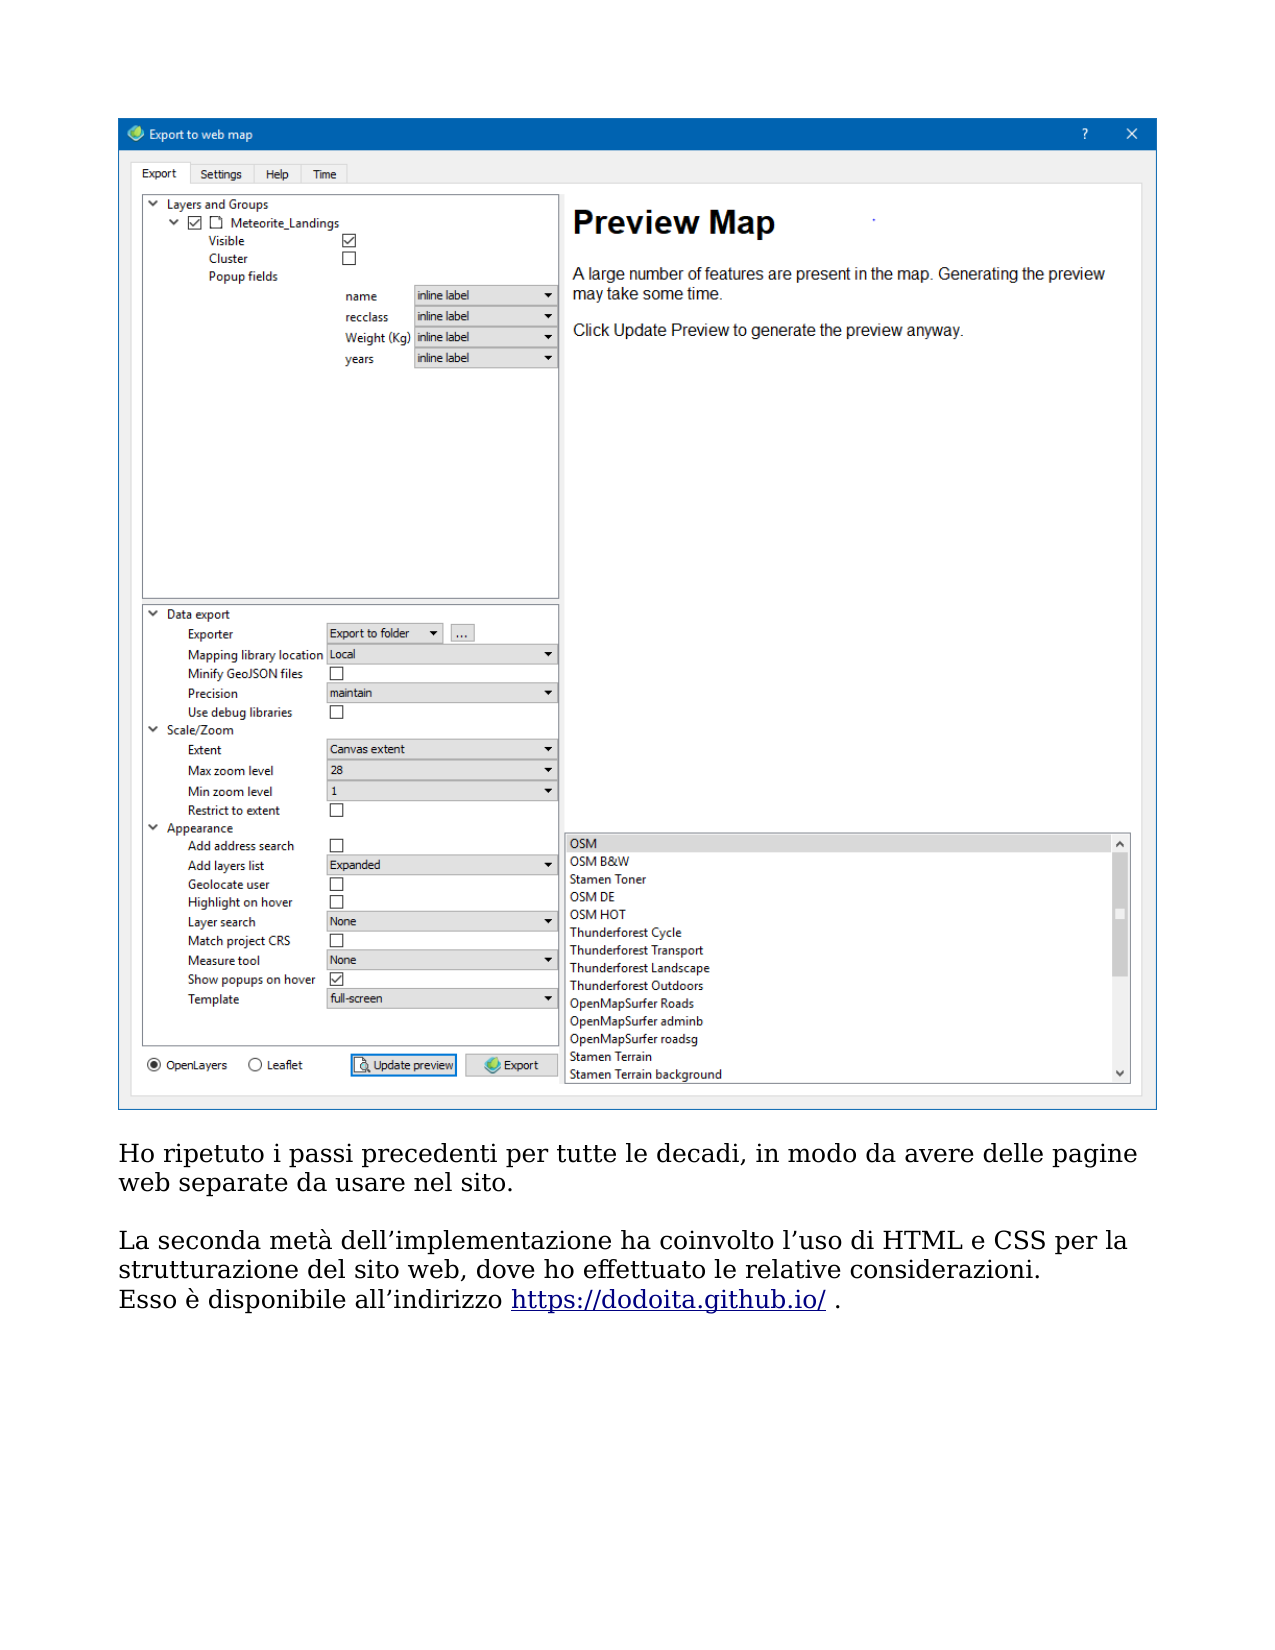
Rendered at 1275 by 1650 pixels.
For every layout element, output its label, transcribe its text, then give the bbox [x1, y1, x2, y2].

picture [118, 118, 1157, 1110]
text Ho ripetuto i passi precedenti per tutte le decadi, in modo da avere delle pagine web separate da usare nel sito. [118, 1139, 1157, 1197]
text Esso è disponibile all’indirizzo https://dodoita.github.io/ . [118, 1285, 1157, 1314]
text La seconda metà dell’implementazione ha coinvolto l’uso di HTML e CSS per la strutturazione del sito web, dove ho effettuato le relative considerazioni. [118, 1227, 1157, 1285]
